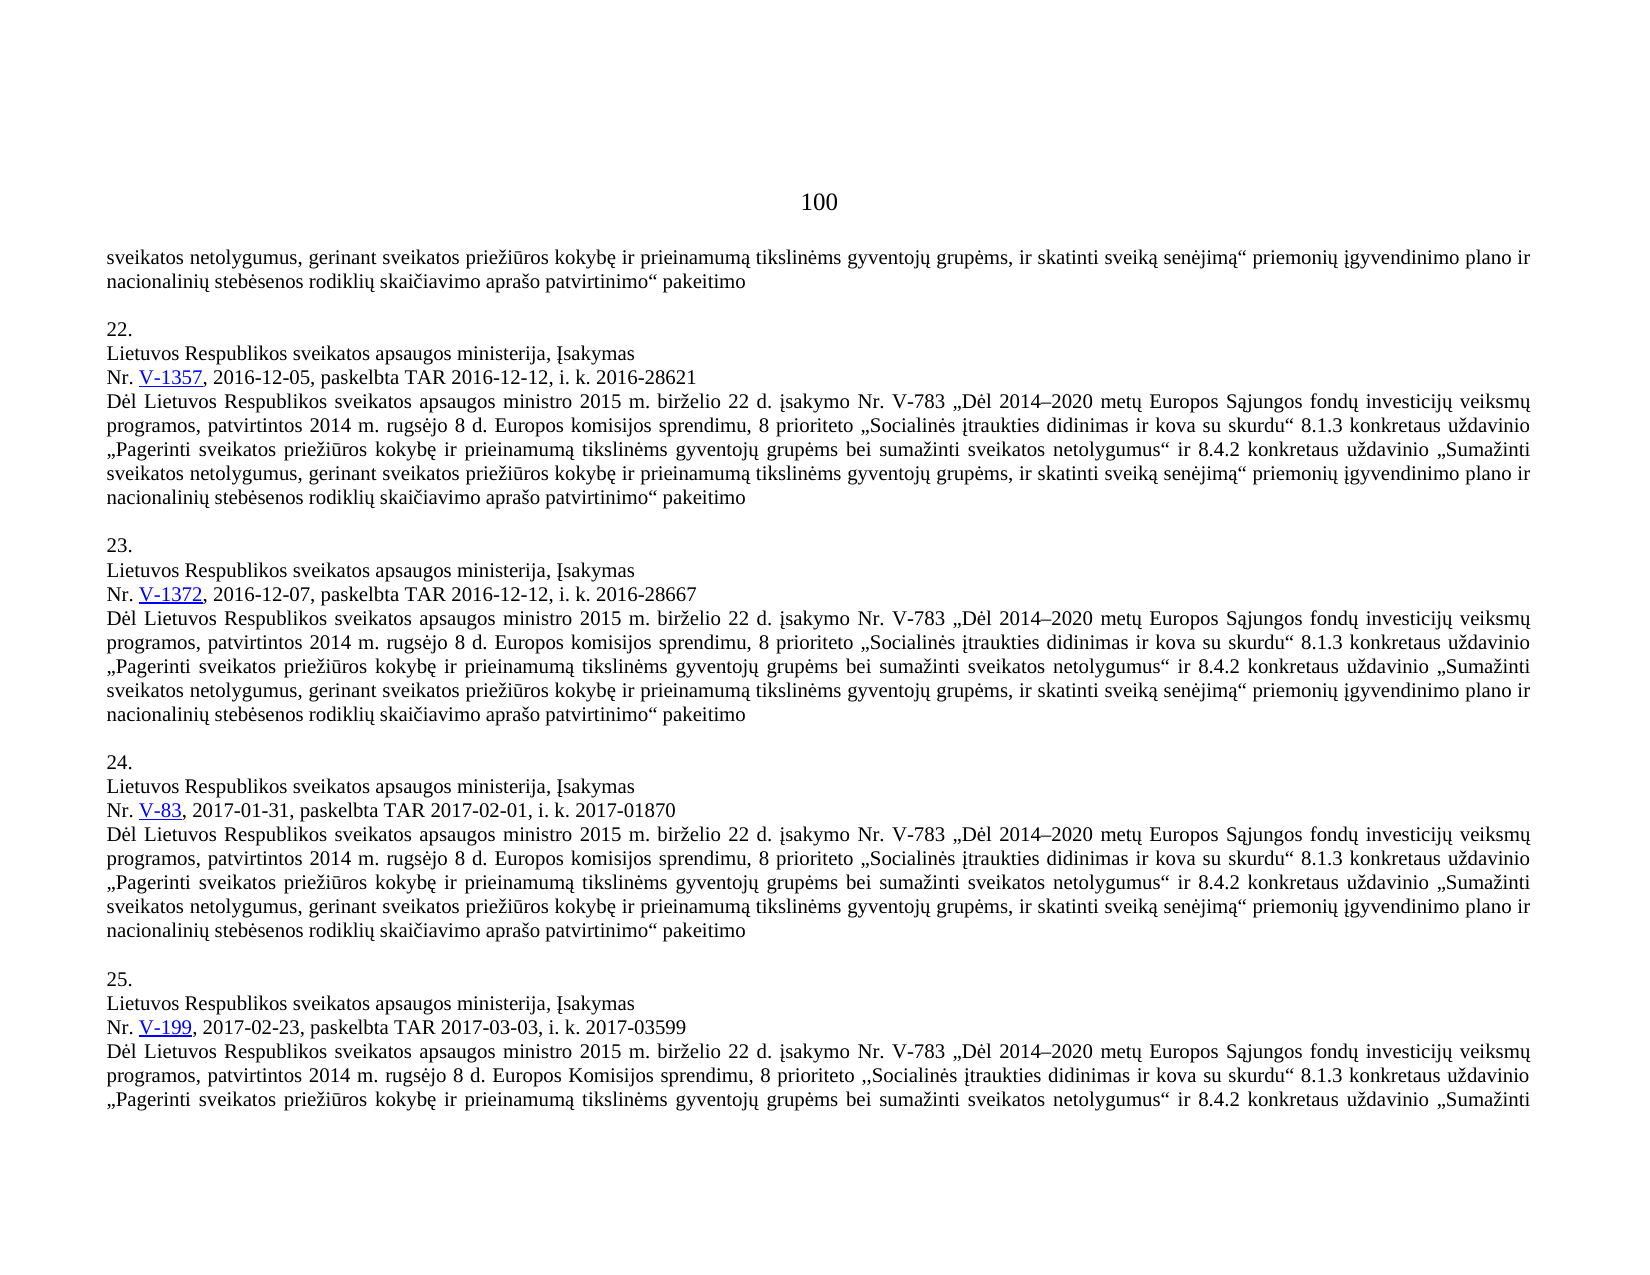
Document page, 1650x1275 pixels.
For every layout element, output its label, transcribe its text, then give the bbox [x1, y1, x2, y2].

text Lietuvos Respublikos sveikatos apsaugos ministerija, Įsakymas [106, 774, 1532, 798]
text Lietuvos Respublikos sveikatos apsaugos ministerija, Įsakymas [106, 557, 1532, 582]
text Lietuvos Respublikos sveikatos apsaugos ministerija, Įsakymas [106, 991, 1532, 1015]
text Dėl Lietuvos Respublikos sveikatos apsaugos ministro 2015 m. birželio 22 d. įsakymo Nr. V-783 „Dėl 2014–2020 metų Europos Sąjungos fondų investicijų veiksmų programos, patvirtintos 2014 m. rugsėjo 8 d. Europos komisijos sprendimu, 8 prioriteto „Socialinės įtraukties didinimas ir kova su skurdu“ 8.1.3 konkretaus uždavinio „Pagerinti sveikatos priežiūros kokybę ir prieinamumą tikslinėms gyventojų grupėms bei sumažinti sveikatos netolygumus“ ir 8.4.2 konkretaus uždavinio „Sumažinti sveikatos netolygumus, gerinant sveikatos priežiūros kokybę ir prieinamumą tikslinėms gyventojų grupėms, ir skatinti sveiką senėjimą“ priemonių įgyvendinimo plano ir nacionalinių stebėsenos rodiklių skaičiavimo aprašo patvirtinimo“ pakeitimo [106, 606, 1532, 726]
text 22. [106, 317, 1532, 341]
text sveikatos netolygumus, gerinant sveikatos priežiūros kokybę ir prieinamumą tikslinėms gyventojų grupėms, ir skatinti sveiką senėjimą“ priemonių įgyvendinimo plano ir nacionalinių stebėsenos rodiklių skaičiavimo aprašo patvirtinimo“ pakeitimo [106, 245, 1532, 293]
text Nr. V-199, 2017-02-23, paskelbta TAR 2017-03-03, i. k. 2017-03599 [106, 1015, 1532, 1039]
text Dėl Lietuvos Respublikos sveikatos apsaugos ministro 2015 m. birželio 22 d. įsakymo Nr. V-783 „Dėl 2014–2020 metų Europos Sąjungos fondų investicijų veiksmų programos, patvirtintos 2014 m. rugsėjo 8 d. Europos komisijos sprendimu, 8 prioriteto „Socialinės įtraukties didinimas ir kova su skurdu“ 8.1.3 konkretaus uždavinio „Pagerinti sveikatos priežiūros kokybę ir prieinamumą tikslinėms gyventojų grupėms bei sumažinti sveikatos netolygumus“ ir 8.4.2 konkretaus uždavinio „Sumažinti sveikatos netolygumus, gerinant sveikatos priežiūros kokybę ir prieinamumą tikslinėms gyventojų grupėms, ir skatinti sveiką senėjimą“ priemonių įgyvendinimo plano ir nacionalinių stebėsenos rodiklių skaičiavimo aprašo patvirtinimo“ pakeitimo [106, 389, 1532, 509]
text 24. [106, 750, 1532, 774]
text 25. [106, 967, 1532, 991]
text 23. [106, 533, 1532, 557]
text Nr. V-83, 2017-01-31, paskelbta TAR 2017-02-01, i. k. 2017-01870 [106, 798, 1532, 822]
text Nr. V-1357, 2016-12-05, paskelbta TAR 2016-12-12, i. k. 2016-28621 [106, 365, 1532, 389]
text Dėl Lietuvos Respublikos sveikatos apsaugos ministro 2015 m. birželio 22 d. įsakymo Nr. V-783 „Dėl 2014–2020 metų Europos Sąjungos fondų investicijų veiksmų programos, patvirtintos 2014 m. rugsėjo 8 d. Europos komisijos sprendimu, 8 prioriteto „Socialinės įtraukties didinimas ir kova su skurdu“ 8.1.3 konkretaus uždavinio „Pagerinti sveikatos priežiūros kokybę ir prieinamumą tikslinėms gyventojų grupėms bei sumažinti sveikatos netolygumus“ ir 8.4.2 konkretaus uždavinio „Sumažinti sveikatos netolygumus, gerinant sveikatos priežiūros kokybę ir prieinamumą tikslinėms gyventojų grupėms, ir skatinti sveiką senėjimą“ priemonių įgyvendinimo plano ir nacionalinių stebėsenos rodiklių skaičiavimo aprašo patvirtinimo“ pakeitimo [106, 822, 1532, 942]
text Nr. V-1372, 2016-12-07, paskelbta TAR 2016-12-12, i. k. 2016-28667 [106, 582, 1532, 606]
text Dėl Lietuvos Respublikos sveikatos apsaugos ministro 2015 m. birželio 22 d. įsakymo Nr. V-783 „Dėl 2014–2020 metų Europos Sąjungos fondų investicijų veiksmų programos, patvirtintos 2014 m. rugsėjo 8 d. Europos Komisijos sprendimu, 8 prioriteto ,,Socialinės įtraukties didinimas ir kova su skurdu“ 8.1.3 konkretaus uždavinio „Pagerinti sveikatos priežiūros kokybę ir prieinamumą tikslinėms gyventojų grupėms bei sumažinti sveikatos netolygumus“ ir 8.4.2 konkretaus uždavinio „Sumažinti [106, 1039, 1532, 1111]
text Lietuvos Respublikos sveikatos apsaugos ministerija, Įsakymas [106, 341, 1532, 365]
